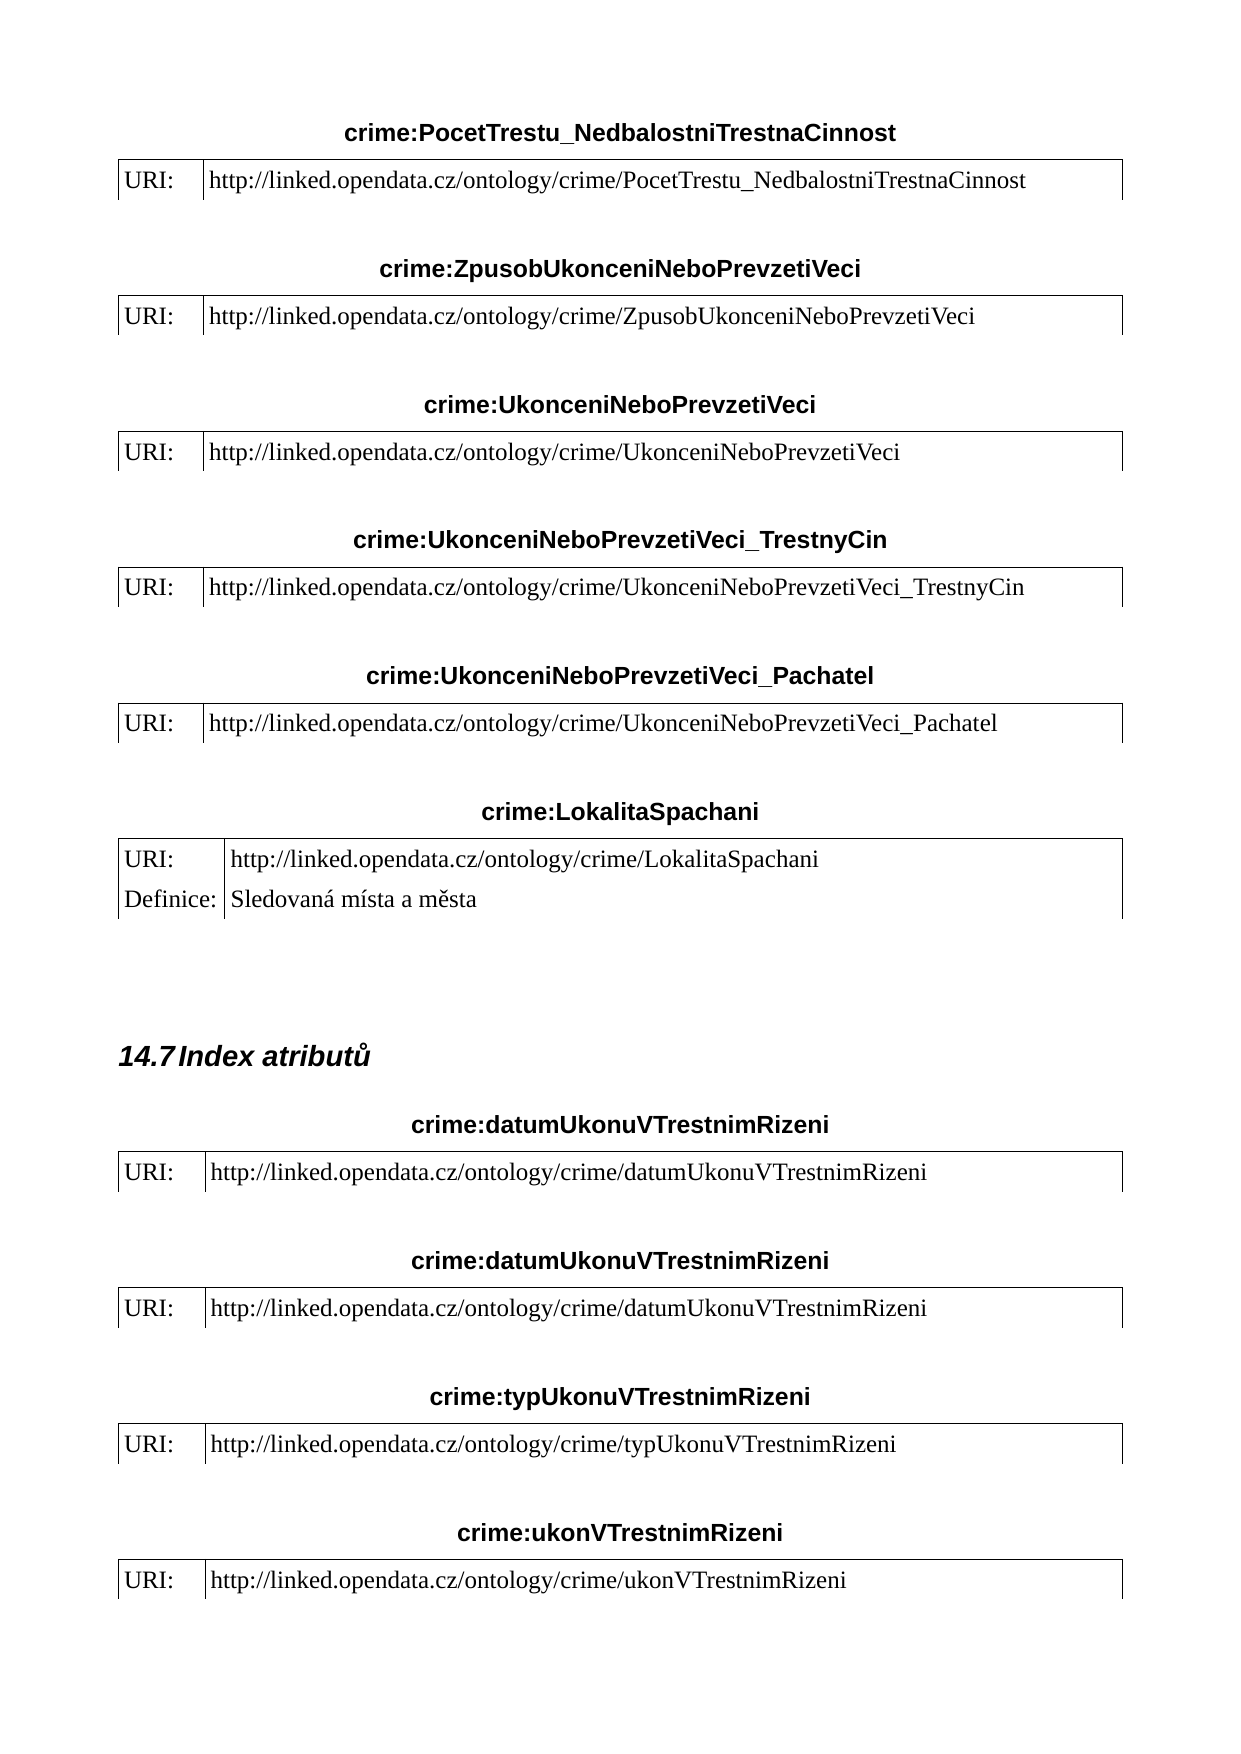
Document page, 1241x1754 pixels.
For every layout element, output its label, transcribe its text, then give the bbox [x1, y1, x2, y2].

subtitle crime:typUkonuVTrestnimRizeni [118, 1382, 1122, 1411]
table_header URI: [119, 1288, 205, 1328]
subtitle crime:ZpusobUkonceniNeboPrevzetiVeci [118, 254, 1122, 282]
table_header URI: [119, 296, 203, 335]
table_header http://linked.opendata.cz/ontology/crime/UkonceniNeboPrevzetiVeci_TrestnyCin [204, 568, 1122, 607]
table_cell Sledovaná místa a města [225, 879, 1122, 919]
table_header http://linked.opendata.cz/ontology/crime/typUkonuVTrestnimRizeni [206, 1424, 1122, 1463]
subtitle crime:UkonceniNeboPrevzetiVeci_Pachatel [118, 661, 1122, 690]
subtitle crime:ukonVTrestnimRizeni [118, 1518, 1122, 1546]
table_header http://linked.opendata.cz/ontology/crime/PocetTrestu_NedbalostniTrestnaCinnost [204, 160, 1122, 199]
table_header URI: [119, 839, 224, 879]
table_header http://linked.opendata.cz/ontology/crime/UkonceniNeboPrevzetiVeci [204, 432, 1122, 471]
table_header http://linked.opendata.cz/ontology/crime/datumUkonuVTrestnimRizeni [206, 1288, 1122, 1328]
table_cell Definice: [119, 879, 224, 919]
table_header http://linked.opendata.cz/ontology/crime/ZpusobUkonceniNeboPrevzetiVeci [204, 296, 1122, 335]
table_header URI: [119, 432, 203, 471]
table_header http://linked.opendata.cz/ontology/crime/UkonceniNeboPrevzetiVeci_Pachatel [204, 704, 1122, 743]
table_header http://linked.opendata.cz/ontology/crime/datumUkonuVTrestnimRizeni [206, 1152, 1122, 1192]
table_header URI: [119, 568, 203, 607]
table_header http://linked.opendata.cz/ontology/crime/LokalitaSpachani [225, 839, 1122, 879]
table_header URI: [119, 1560, 205, 1599]
subtitle crime:PocetTrestu_NedbalostniTrestnaCinnost [118, 118, 1122, 147]
table_header URI: [119, 160, 203, 199]
subtitle crime:UkonceniNeboPrevzetiVeci_TrestnyCin [118, 526, 1122, 554]
table_header URI: [119, 704, 203, 743]
table_header URI: [119, 1152, 205, 1192]
subtitle Index atributů [118, 1039, 1122, 1073]
subtitle crime:LokalitaSpachani [118, 797, 1122, 826]
table_header http://linked.opendata.cz/ontology/crime/ukonVTrestnimRizeni [206, 1560, 1122, 1599]
subtitle crime:UkonceniNeboPrevzetiVeci [118, 390, 1122, 418]
subtitle crime:datumUkonuVTrestnimRizeni [118, 1110, 1122, 1139]
subtitle crime:datumUkonuVTrestnimRizeni [118, 1246, 1122, 1275]
table_header URI: [119, 1424, 205, 1463]
